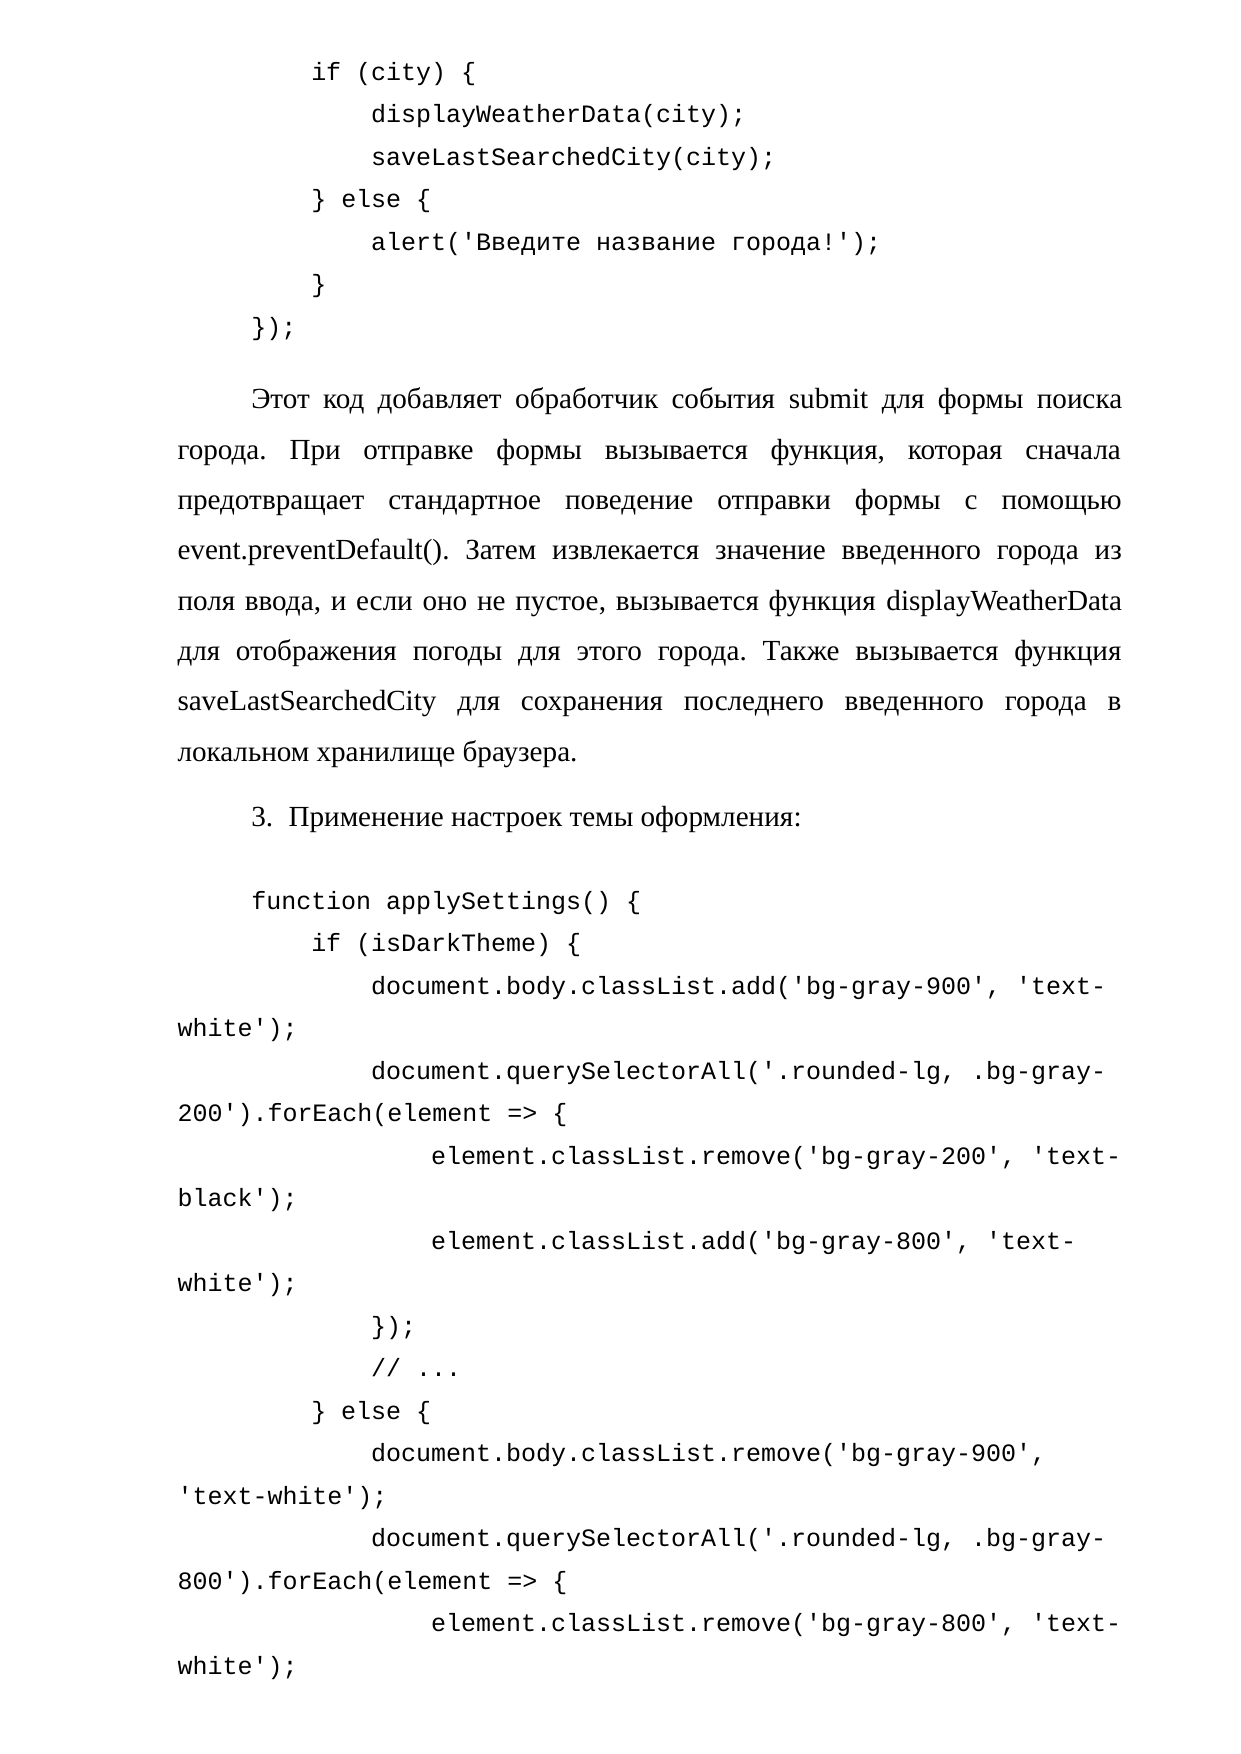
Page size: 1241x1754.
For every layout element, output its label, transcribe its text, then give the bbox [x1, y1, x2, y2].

text document.body.classList.add('bg-gray-900', 'text-white'); [177, 973, 1122, 1044]
text // ... [177, 1356, 1122, 1384]
text document.querySelectorAll('.rounded-lg, .bg-gray-200').forEach(element => { [177, 1058, 1122, 1129]
text saveLastSearchedCity(city); [177, 144, 1122, 172]
text } else { [177, 187, 1122, 215]
text }); [177, 1313, 1122, 1342]
text displayWeatherData(city); [177, 102, 1122, 130]
text document.body.classList.remove('bg-gray-900', 'text-white'); [177, 1441, 1122, 1512]
text if (city) { [177, 59, 1122, 87]
text alert('Введите название города!'); [177, 229, 1122, 257]
list Применение настроек темы оформления: [251, 799, 1122, 832]
text element.classList.remove('bg-gray-200', 'text-black'); [177, 1143, 1122, 1214]
text }); [177, 314, 1122, 342]
text } else { [177, 1398, 1122, 1427]
text element.classList.remove('bg-gray-800', 'text-white'); [177, 1611, 1122, 1682]
text } [177, 272, 1122, 300]
text Этот код добавляет обработчик события submit для формы поиска города. При отправке формы вызывается функция, которая сначала предотвращает стандартное поведение отправки формы с помощью event.preventDefault(). Затем извлекается значение введенного города из поля ввода, и если оно не пустое, вызывается функция displayWeatherData для отображения погоды для этого города. Также вызывается функция saveLastSearchedCity для сохранения последнего введенного города в локальном хранилище браузера. [177, 382, 1122, 767]
text element.classList.add('bg-gray-800', 'text-white'); [177, 1228, 1122, 1299]
text document.querySelectorAll('.rounded-lg, .bg-gray-800').forEach(element => { [177, 1526, 1122, 1597]
text function applySettings() { [177, 888, 1122, 917]
text if (isDarkTheme) { [177, 931, 1122, 959]
